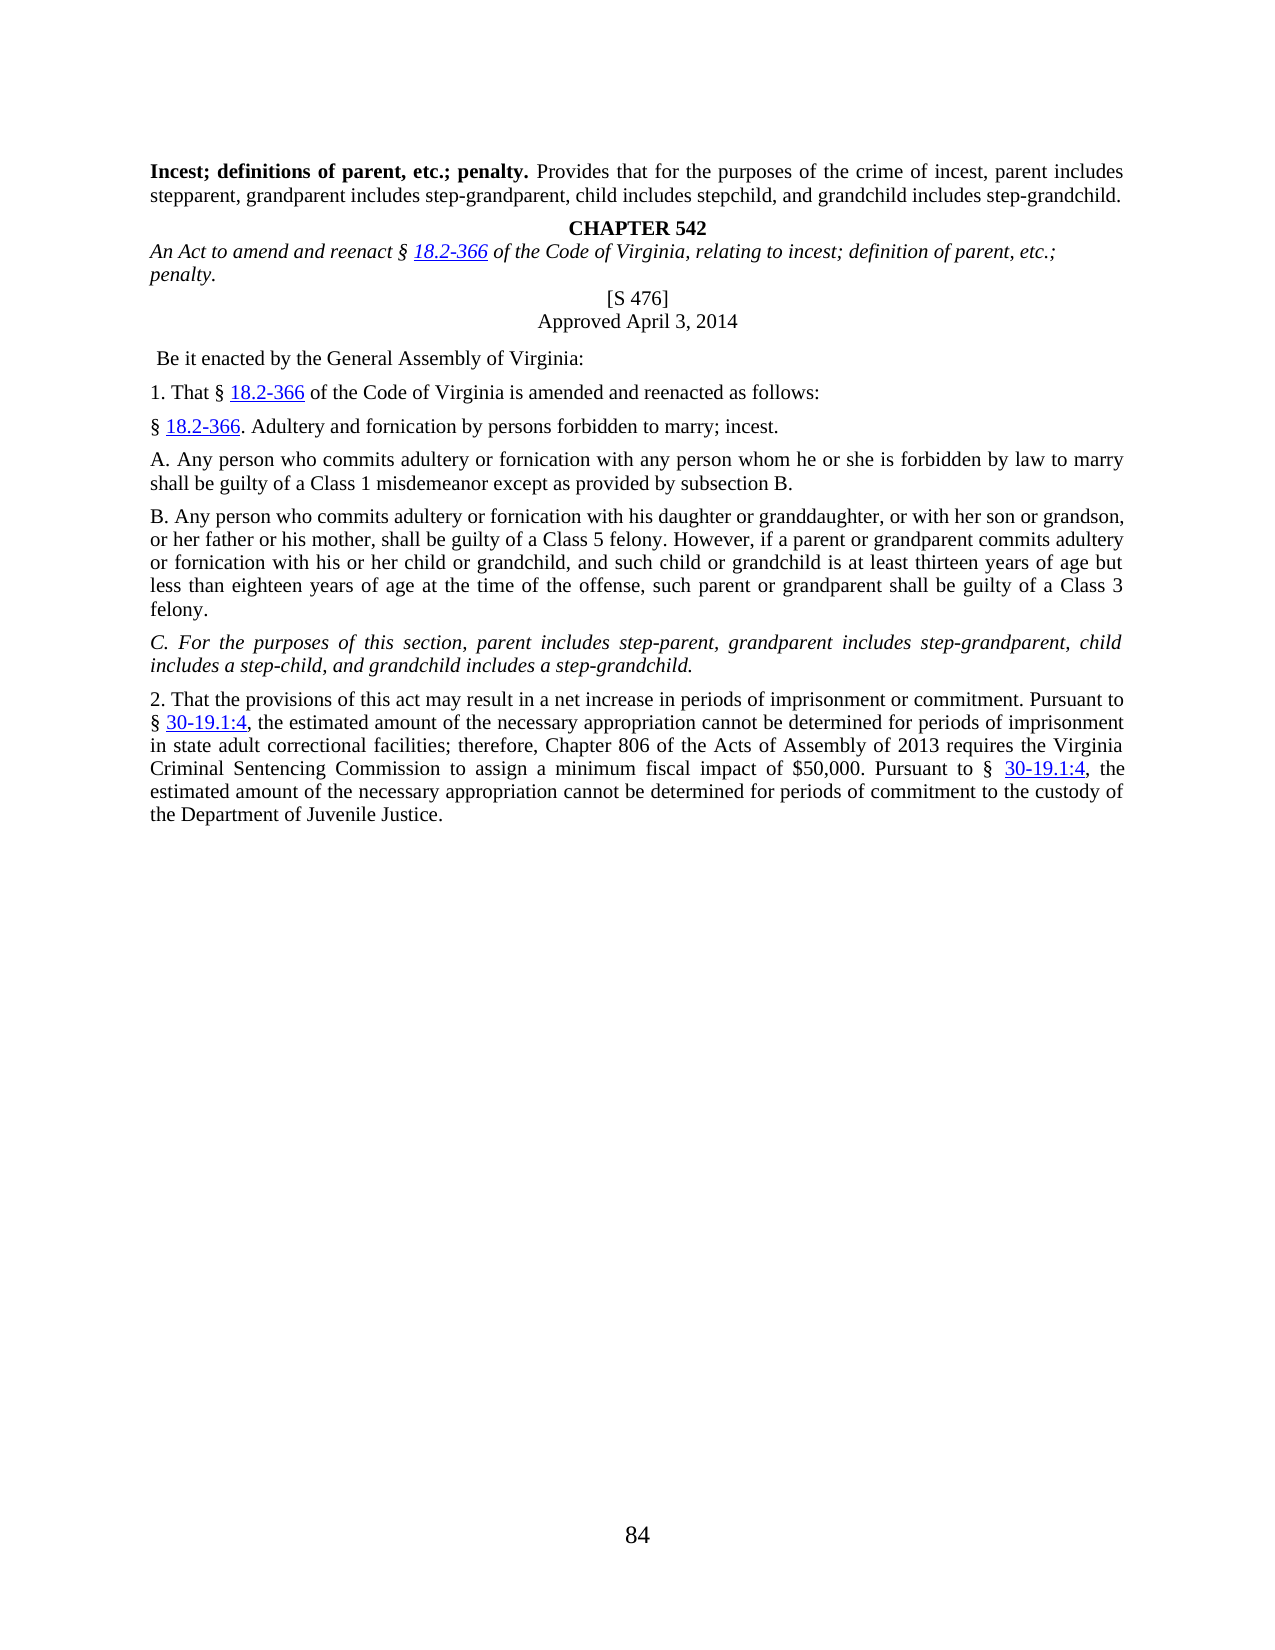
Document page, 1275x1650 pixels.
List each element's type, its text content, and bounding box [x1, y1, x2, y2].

text CHAPTER 542 [150, 217, 1125, 240]
text 1. That § 18.2-366 of the Code of Virginia is amended and reenacted as follows: [150, 381, 1125, 404]
text A. Any person who commits adultery or fornication with any person whom he or she is forbidden by law to marry shall be guilty of a Class 1 misdemeanor except as provided by subsection B. [150, 448, 1125, 494]
text § 18.2-366. Adultery and fornication by persons forbidden to marry; incest. [150, 415, 1125, 438]
text Approved April 3, 2014 [150, 309, 1125, 333]
text Incest; definitions of parent, etc.; penalty. Provides that for the purposes of the crime of incest, parent includes stepparent, grandparent includes step-grandparent, child includes stepchild, and grandchild includes step-grandchild. [150, 160, 1125, 207]
text 2. That the provisions of this act may result in a net increase in periods of imprisonment or commitment. Pursuant to § 30-19.1:4, the estimated amount of the necessary appropriation cannot be determined for periods of imprisonment in state adult correctional facilities; therefore, Chapter 806 of the Acts of Assembly of 2013 requires the Virginia Criminal Sentencing Commission to assign a minimum fiscal impact of $50,000. Pursuant to § 30-19.1:4, the estimated amount of the necessary appropriation cannot be determined for periods of commitment to the custody of the Department of Juvenile Justice. [150, 688, 1125, 826]
text [S 476] [150, 286, 1125, 309]
text Be it enacted by the General Assembly of Virginia: [150, 343, 1125, 371]
text An Act to amend and reenact § 18.2-366 of the Code of Virginia, relating to incest; definition of parent, etc.; penalty. [150, 240, 1125, 286]
text B. Any person who commits adultery or fornication with his daughter or granddaughter, or with her son or grandson, or her father or his mother, shall be guilty of a Class 5 felony. However, if a parent or grandparent commits adultery or fornication with his or her child or grandchild, and such child or grandchild is at least thirteen years of age but less than eighteen years of age at the time of the offense, such parent or grandparent shall be guilty of a Class 3 felony. [150, 505, 1125, 621]
text C. For the purposes of this section, parent includes step-parent, grandparent includes step-grandparent, child includes a step-child, and grandchild includes a step-grandchild. [150, 631, 1125, 677]
